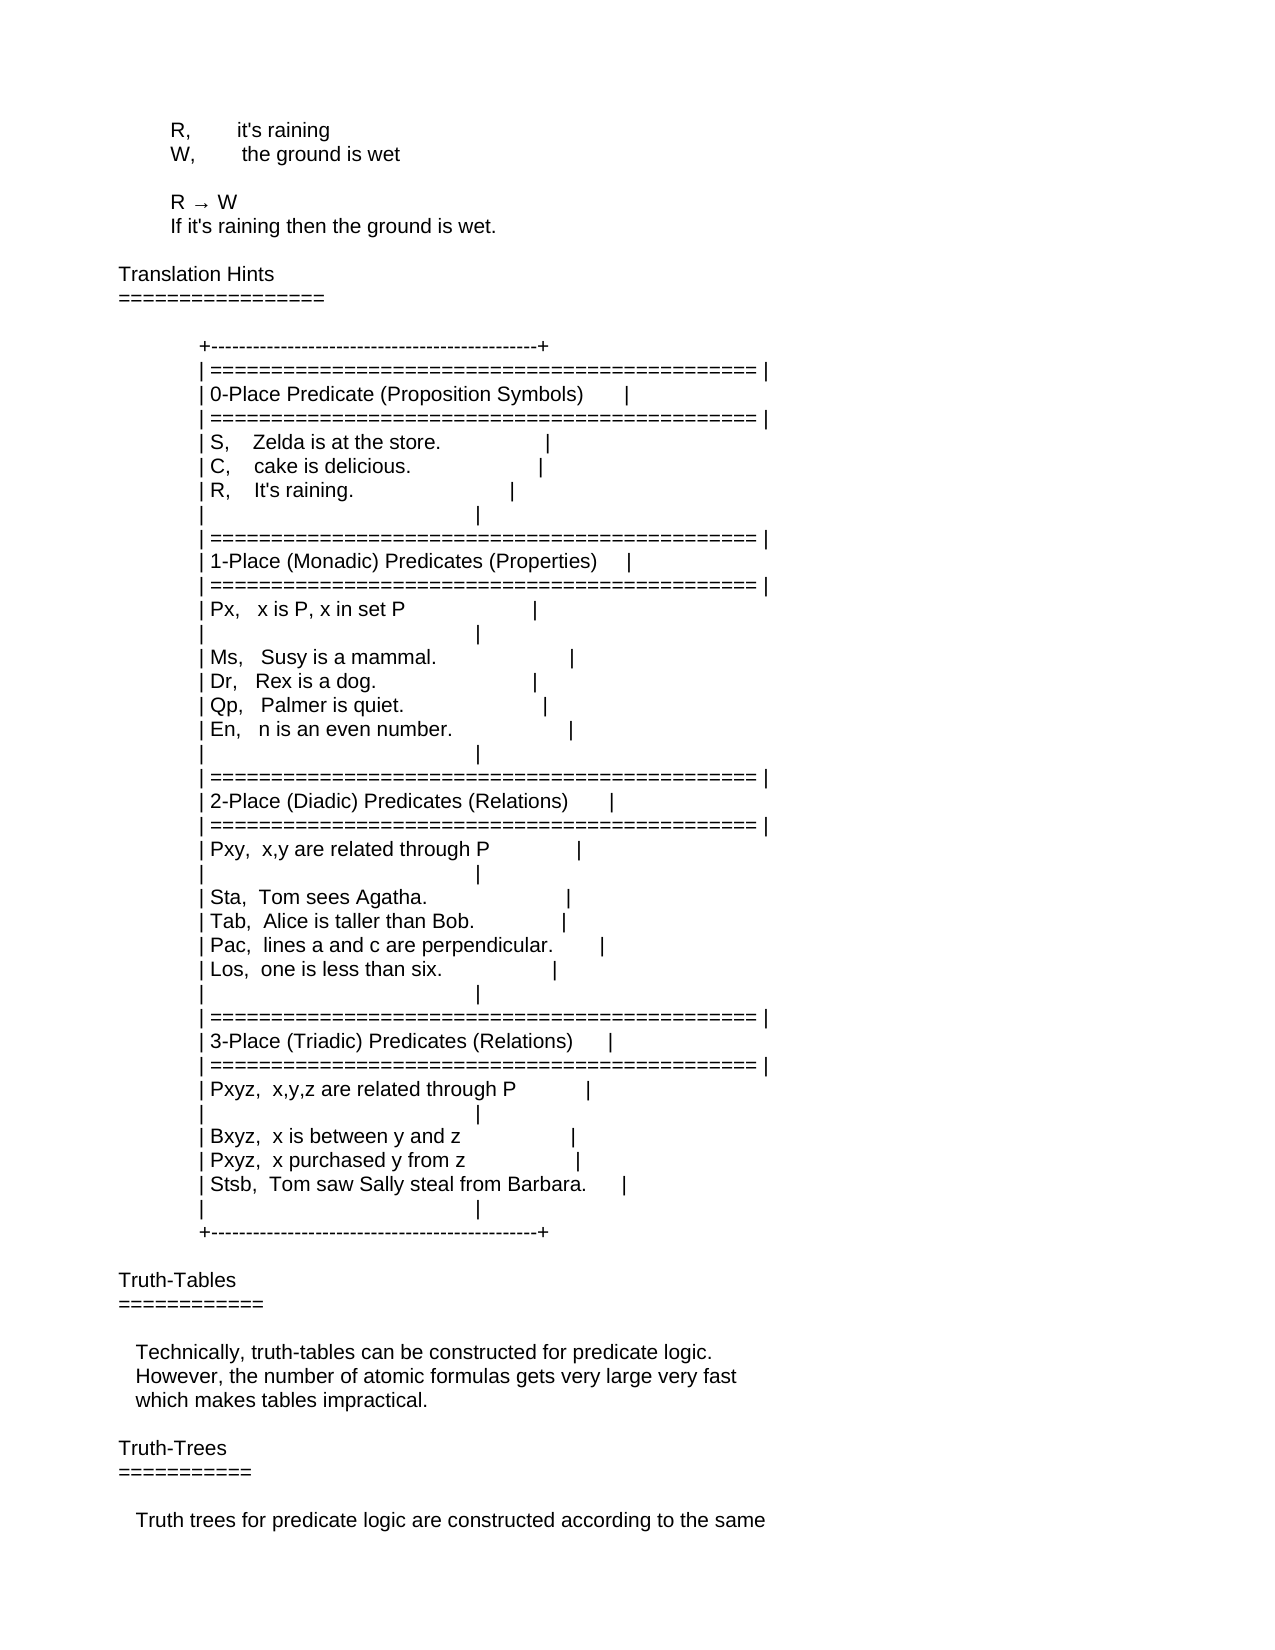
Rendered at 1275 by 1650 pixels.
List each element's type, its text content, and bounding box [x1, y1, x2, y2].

text | Stsb, Tom saw Sally steal from Barbara. | [118, 1172, 1157, 1196]
text | Qp, Palmer is quiet. | [118, 693, 1157, 717]
text | ============================================= | [118, 358, 1157, 382]
text | Bxyz, x is between y and z | [118, 1124, 1157, 1148]
text | ============================================= | [118, 525, 1157, 549]
text Technically, truth-tables can be constructed for predicate logic. [118, 1340, 1157, 1364]
text | ============================================= | [118, 406, 1157, 429]
text | Pxyz, x,y,z are related through P | [118, 1076, 1157, 1100]
text | ============================================= | [118, 1004, 1157, 1028]
text ================= [118, 286, 1157, 310]
text Truth-Tables [118, 1268, 1157, 1292]
text | En, n is an even number. | [118, 717, 1157, 741]
text However, the number of atomic formulas gets very large very fast [118, 1364, 1157, 1388]
text | | [118, 861, 1157, 885]
text | | [118, 981, 1157, 1004]
text +-----------------------------------------------+ [118, 334, 1157, 358]
text | Pxyz, x purchased y from z | [118, 1148, 1157, 1172]
text | 0-Place Predicate (Proposition Symbols) | [118, 382, 1157, 406]
text | Pac, lines a and c are perpendicular. | [118, 933, 1157, 957]
text | Los, one is less than six. | [118, 957, 1157, 981]
text ============ [118, 1292, 1157, 1316]
text | Px, x is P, x in set P | [118, 597, 1157, 621]
text which makes tables impractical. [118, 1388, 1157, 1412]
text | ============================================= | [118, 813, 1157, 837]
text +-----------------------------------------------+ [118, 1220, 1157, 1244]
text R, it's raining [118, 118, 1157, 142]
text Truth-Trees [118, 1436, 1157, 1460]
text W, the ground is wet [118, 142, 1157, 166]
text | Dr, Rex is a dog. | [118, 669, 1157, 693]
text | Pxy, x,y are related through P | [118, 837, 1157, 861]
text | | [118, 1196, 1157, 1220]
text Translation Hints [118, 262, 1157, 286]
text If it's raining then the ground is wet. [118, 214, 1157, 238]
text | 1-Place (Monadic) Predicates (Properties) | [118, 549, 1157, 573]
text | | [118, 741, 1157, 765]
text | ============================================= | [118, 573, 1157, 597]
text | C, cake is delicious. | [118, 453, 1157, 477]
text | S, Zelda is at the store. | [118, 429, 1157, 453]
text | Sta, Tom sees Agatha. | [118, 885, 1157, 909]
text | | [118, 501, 1157, 525]
text | ============================================= | [118, 765, 1157, 789]
text R → W [118, 190, 1157, 214]
text | | [118, 621, 1157, 645]
text | R, It's raining. | [118, 477, 1157, 501]
text =========== [118, 1460, 1157, 1484]
text | 2-Place (Diadic) Predicates (Relations) | [118, 789, 1157, 813]
text | Tab, Alice is taller than Bob. | [118, 909, 1157, 933]
text | ============================================= | [118, 1052, 1157, 1076]
text | | [118, 1100, 1157, 1124]
text Truth trees for predicate logic are constructed according to the same [118, 1508, 1157, 1532]
text | 3-Place (Triadic) Predicates (Relations) | [118, 1028, 1157, 1052]
text | Ms, Susy is a mammal. | [118, 645, 1157, 669]
